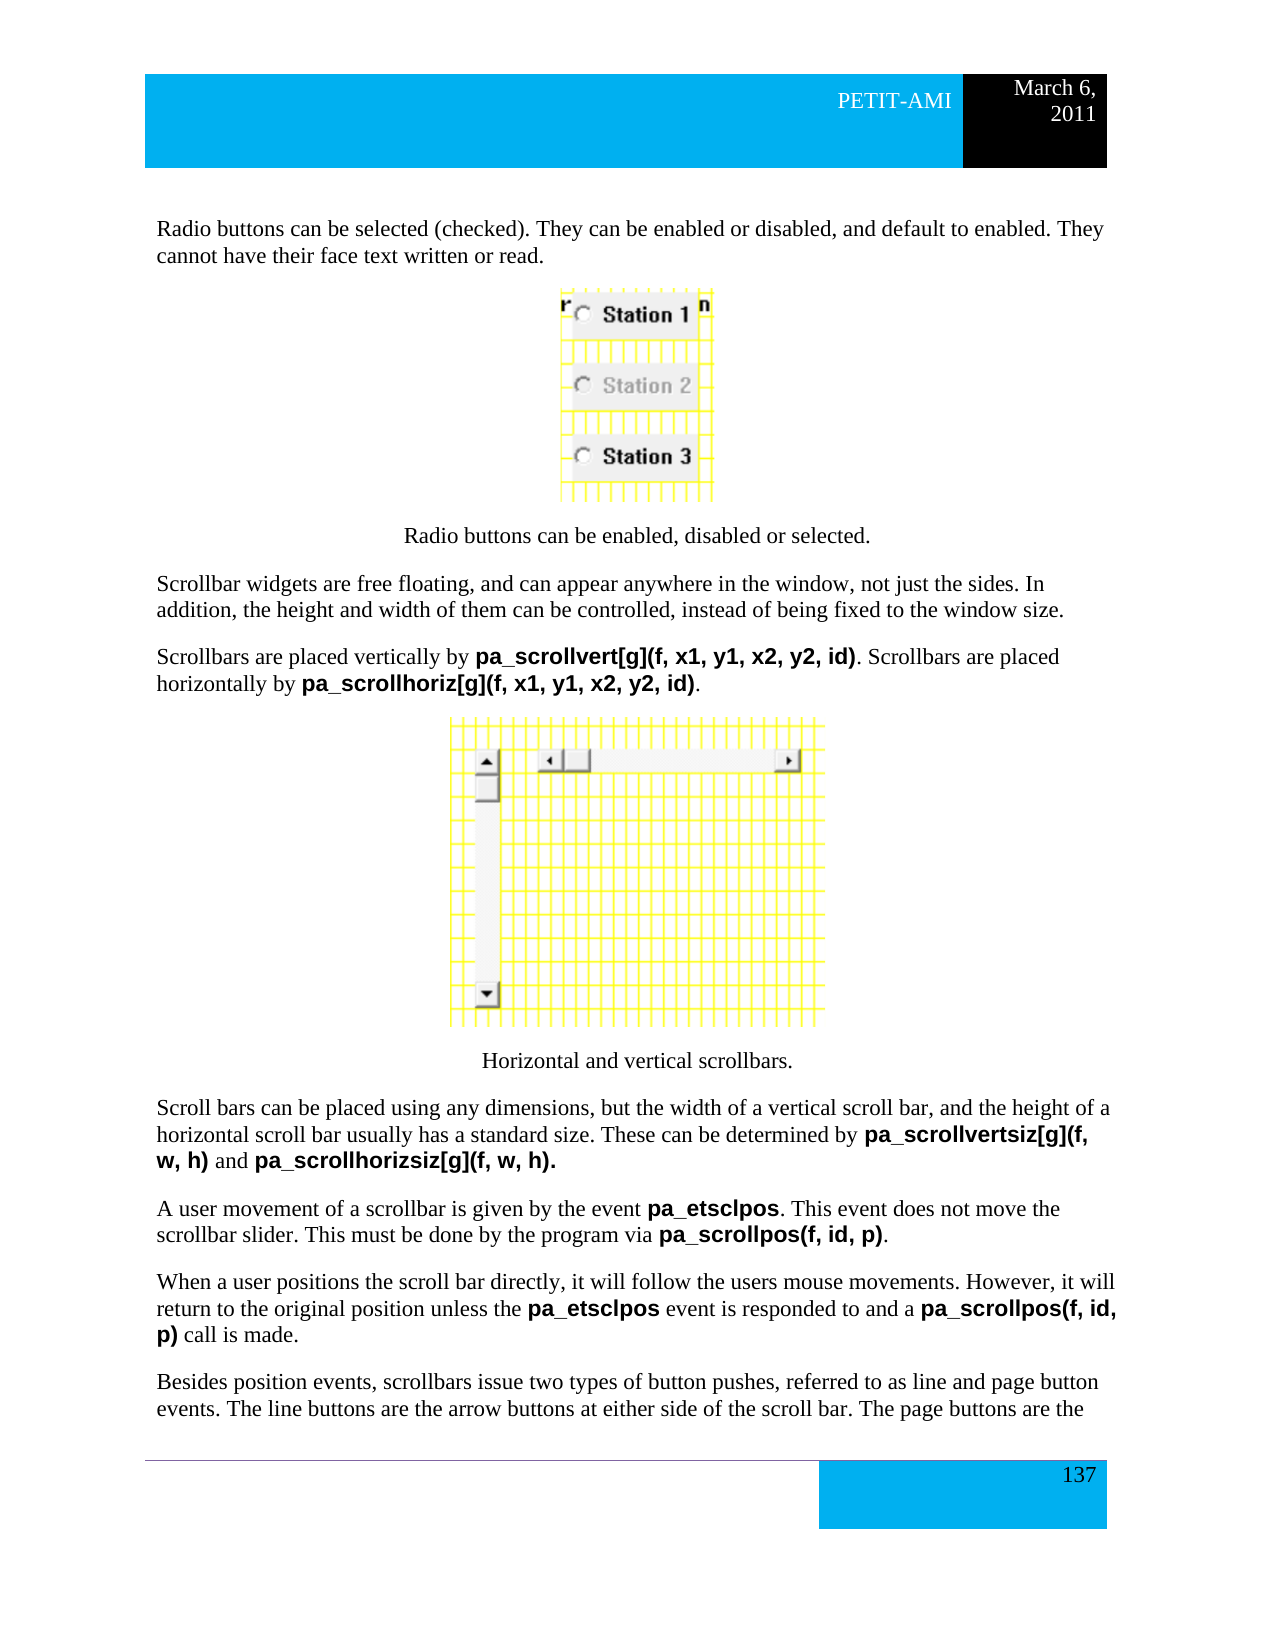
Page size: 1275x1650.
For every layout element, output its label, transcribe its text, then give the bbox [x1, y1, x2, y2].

text Scrollbar widgets are free floating, and can appear anywhere in the window, not just the sides. In addition, the height and width of them can be controlled, instead of being fixed to the window size. [156, 570, 1118, 622]
text A user movement of a scrollbar is given by the event pa_etsclpos. This event does not move the scrollbar slider. This must be done by the program via pa_scrollpos(f, id, p). [156, 1194, 1118, 1247]
text When a user positions the scroll bar directly, it will follow the users mouse movements. However, it will return to the original position unless the pa_etsclpos event is responded to and a pa_scrollpos(f, id, p) call is made. [156, 1268, 1118, 1348]
text Scrollbars are placed vertically by pa_scrollvert[g](f, x1, y1, x2, y2, id). Scrollbars are placed horizontally by pa_scrollhoriz[g](f, x1, y1, x2, y2, id). [156, 643, 1118, 696]
text Scroll bars can be placed using any dimensions, but the width of a vertical scroll bar, and the height of a horizontal scroll bar usually has a standard size. These can be determined by pa_scrollvertsiz[g](f, w, h) and pa_scrollhorizsiz[g](f, w, h). [156, 1094, 1118, 1174]
text Horizontal and vertical scrollbars. [156, 1047, 1118, 1074]
picture [560, 288, 715, 502]
text Radio buttons can be selected (checked). They can be enabled or disabled, and default to enabled. They cannot have their face text written or read. [156, 215, 1118, 268]
text Radio buttons can be enabled, disabled or selected. [156, 522, 1118, 549]
text Besides position events, scrollbars issue two types of button pushes, referred to as line and page button events. The line buttons are the arrow buttons at either side of the scroll bar. The page buttons are the [156, 1368, 1118, 1421]
picture [450, 717, 826, 1027]
